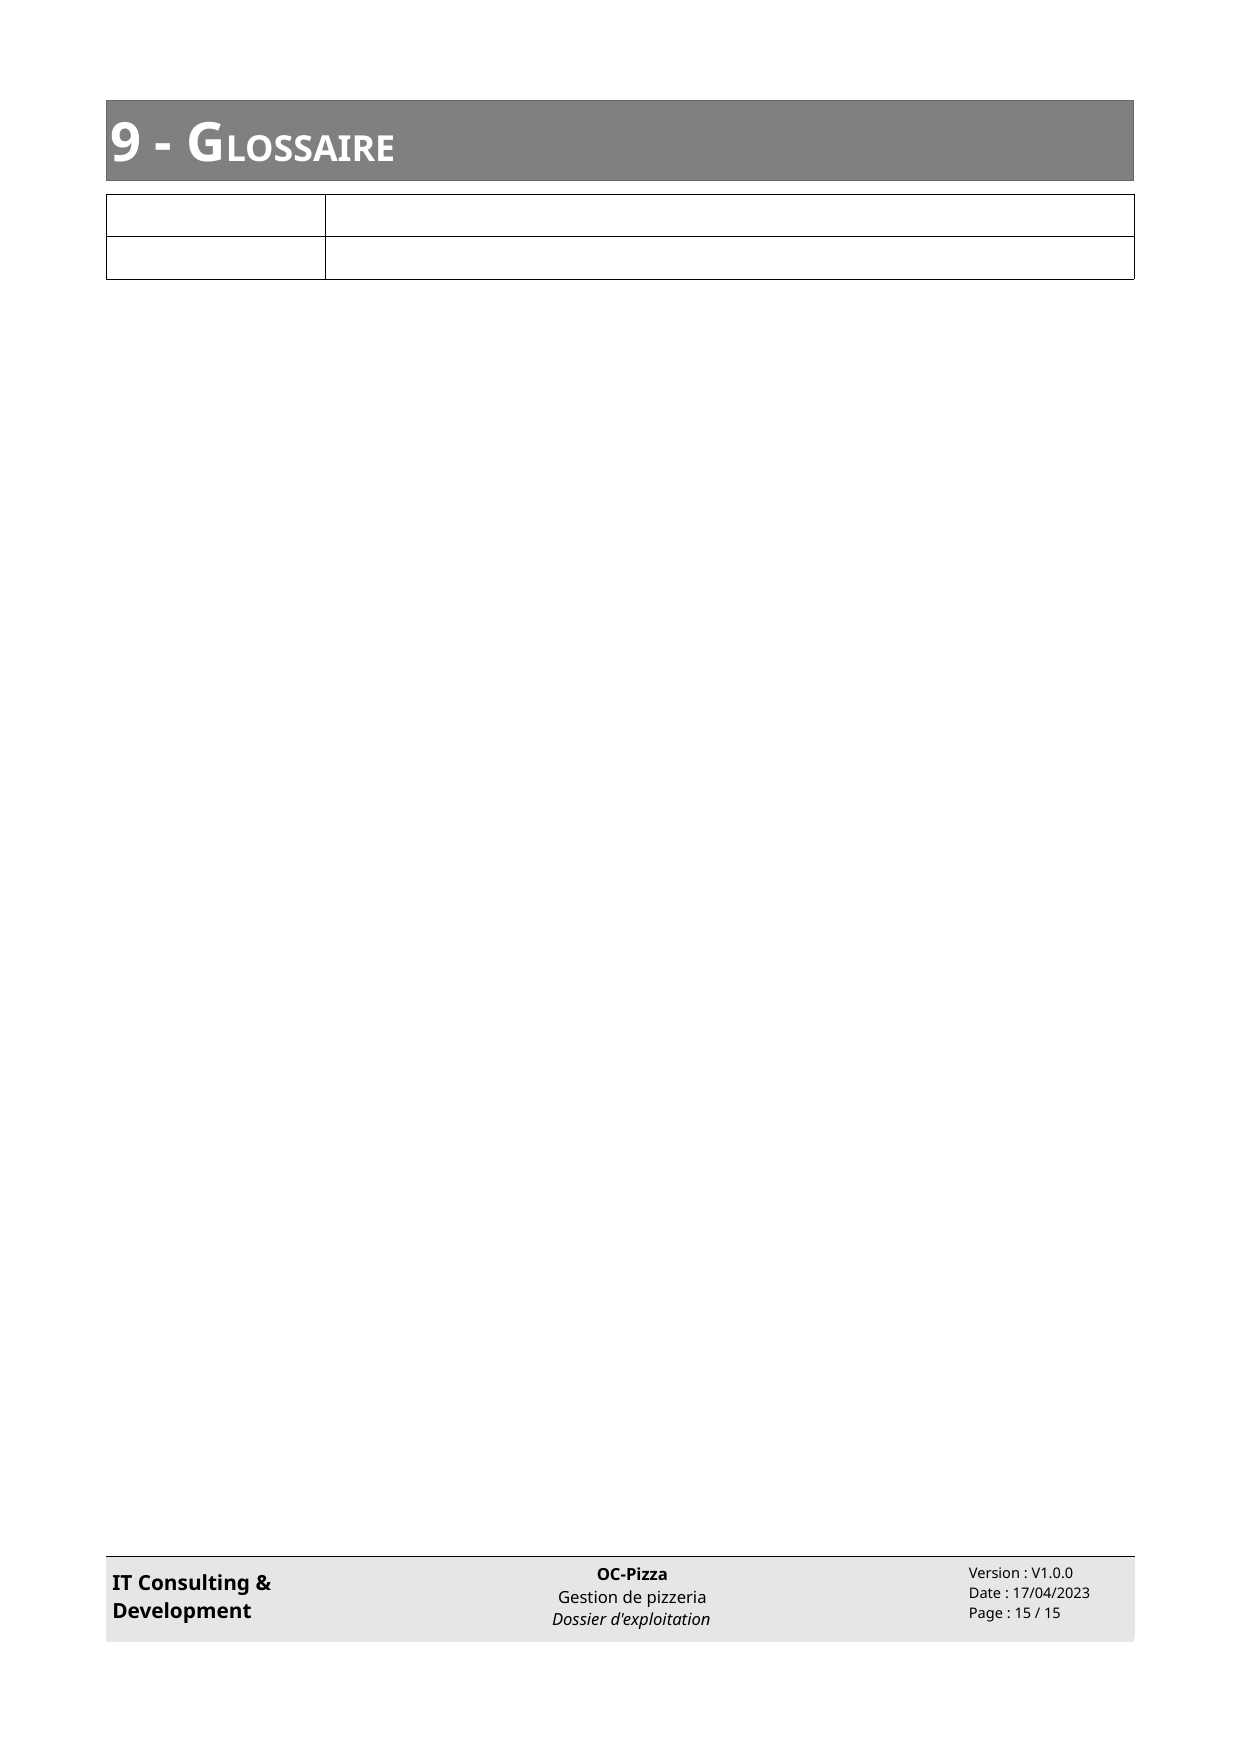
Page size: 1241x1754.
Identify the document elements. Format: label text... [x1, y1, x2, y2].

table_cell [107, 237, 325, 279]
table_header [326, 195, 1134, 236]
table_cell [326, 237, 1134, 279]
subtitle Glossaire [107, 101, 1133, 180]
table_header [107, 195, 325, 236]
